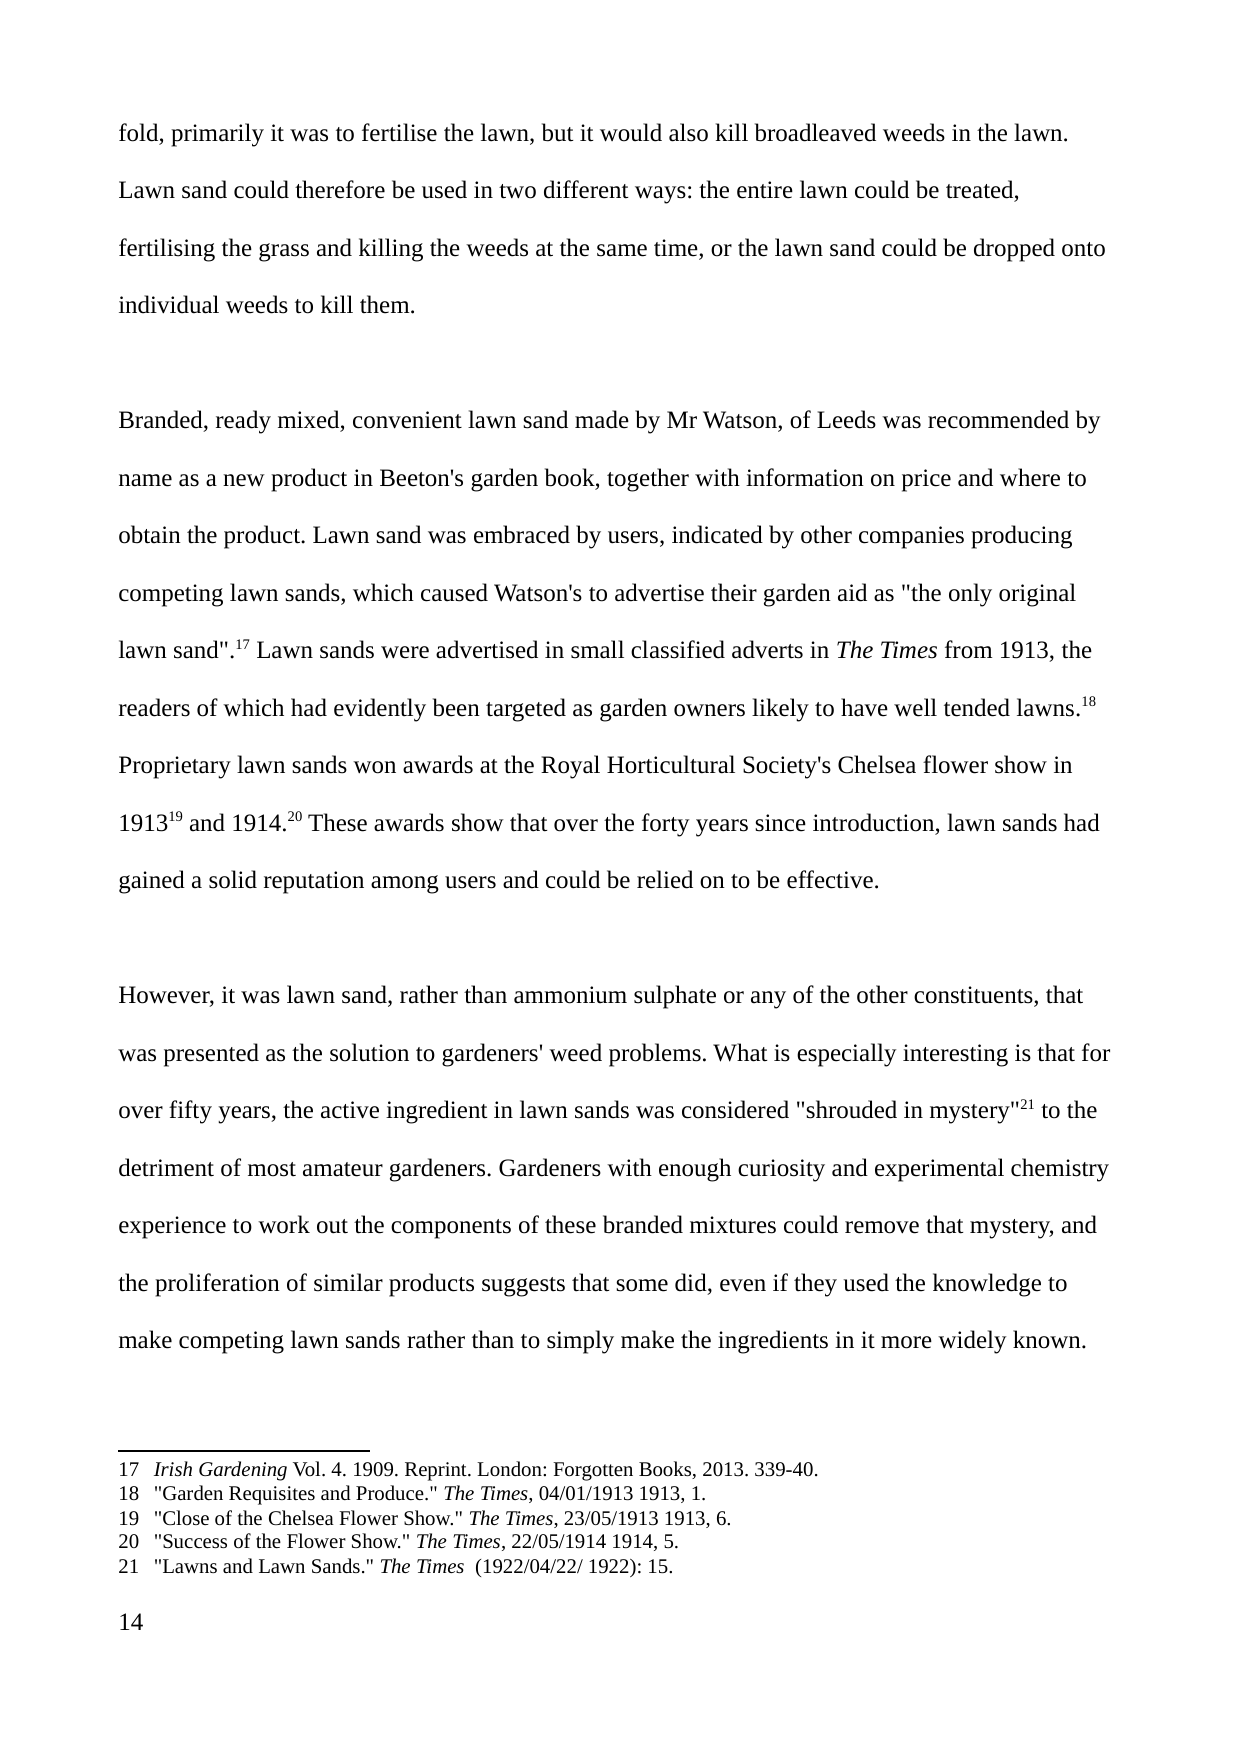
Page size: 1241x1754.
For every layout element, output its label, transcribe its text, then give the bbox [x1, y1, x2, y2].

text "Garden Requisites and Produce." The Times, 04/01/1913 1913, 1. [118, 1481, 1122, 1505]
text Branded, ready mixed, convenient lawn sand made by Mr Watson, of Leeds was recommended by name as a new product in Beeton's garden book, together with information on price and where to obtain the product. Lawn sand was embraced by users, indicated by other companies producing competing lawn sands, which caused Watson's to advertise their garden aid as "the only original lawn sand". Lawn sands were advertised in small classified adverts in The Times from 1913, the readers of which had evidently been targeted as garden owners likely to have well tended lawns. Proprietary lawn sands won awards at the Royal Horticultural Society's Chelsea flower show in 1913 and 1914. These awards show that over the forty years since introduction, lawn sands had gained a solid reputation among users and could be relied on to be effective. [118, 406, 1122, 894]
text "Success of the Flower Show." The Times, 22/05/1914 1914, 5. [118, 1529, 1122, 1553]
text "Lawns and Lawn Sands." The Times (1922/04/22/ 1922): 15. [118, 1553, 1122, 1578]
text However, it was lawn sand, rather than ammonium sulphate or any of the other constituents, that was presented as the solution to gardeners' weed problems. What is especially interesting is that for over fifty years, the active ingredient in lawn sands was considered "shrouded in mystery" to the detriment of most amateur gardeners. Gardeners with enough curiosity and experimental chemistry experience to work out the components of these branded mixtures could remove that mystery, and the proliferation of similar products suggests that some did, even if they used the knowledge to make competing lawn sands rather than to simply make the ingredients in it more widely known. [118, 981, 1122, 1354]
text Irish Gardening Vol. 4. 1909. Reprint. London: Forgotten Books, 2013. 339-40. [118, 1457, 1122, 1481]
text fold, primarily it was to fertilise the lawn, but it would also kill broadleaved weeds in the lawn. Lawn sand could therefore be used in two different ways: the entire lawn could be treated, fertilising the grass and killing the weeds at the same time, or the lawn sand could be dropped onto individual weeds to kill them. [118, 118, 1122, 319]
text "Close of the Chelsea Flower Show." The Times, 23/05/1913 1913, 6. [118, 1505, 1122, 1529]
